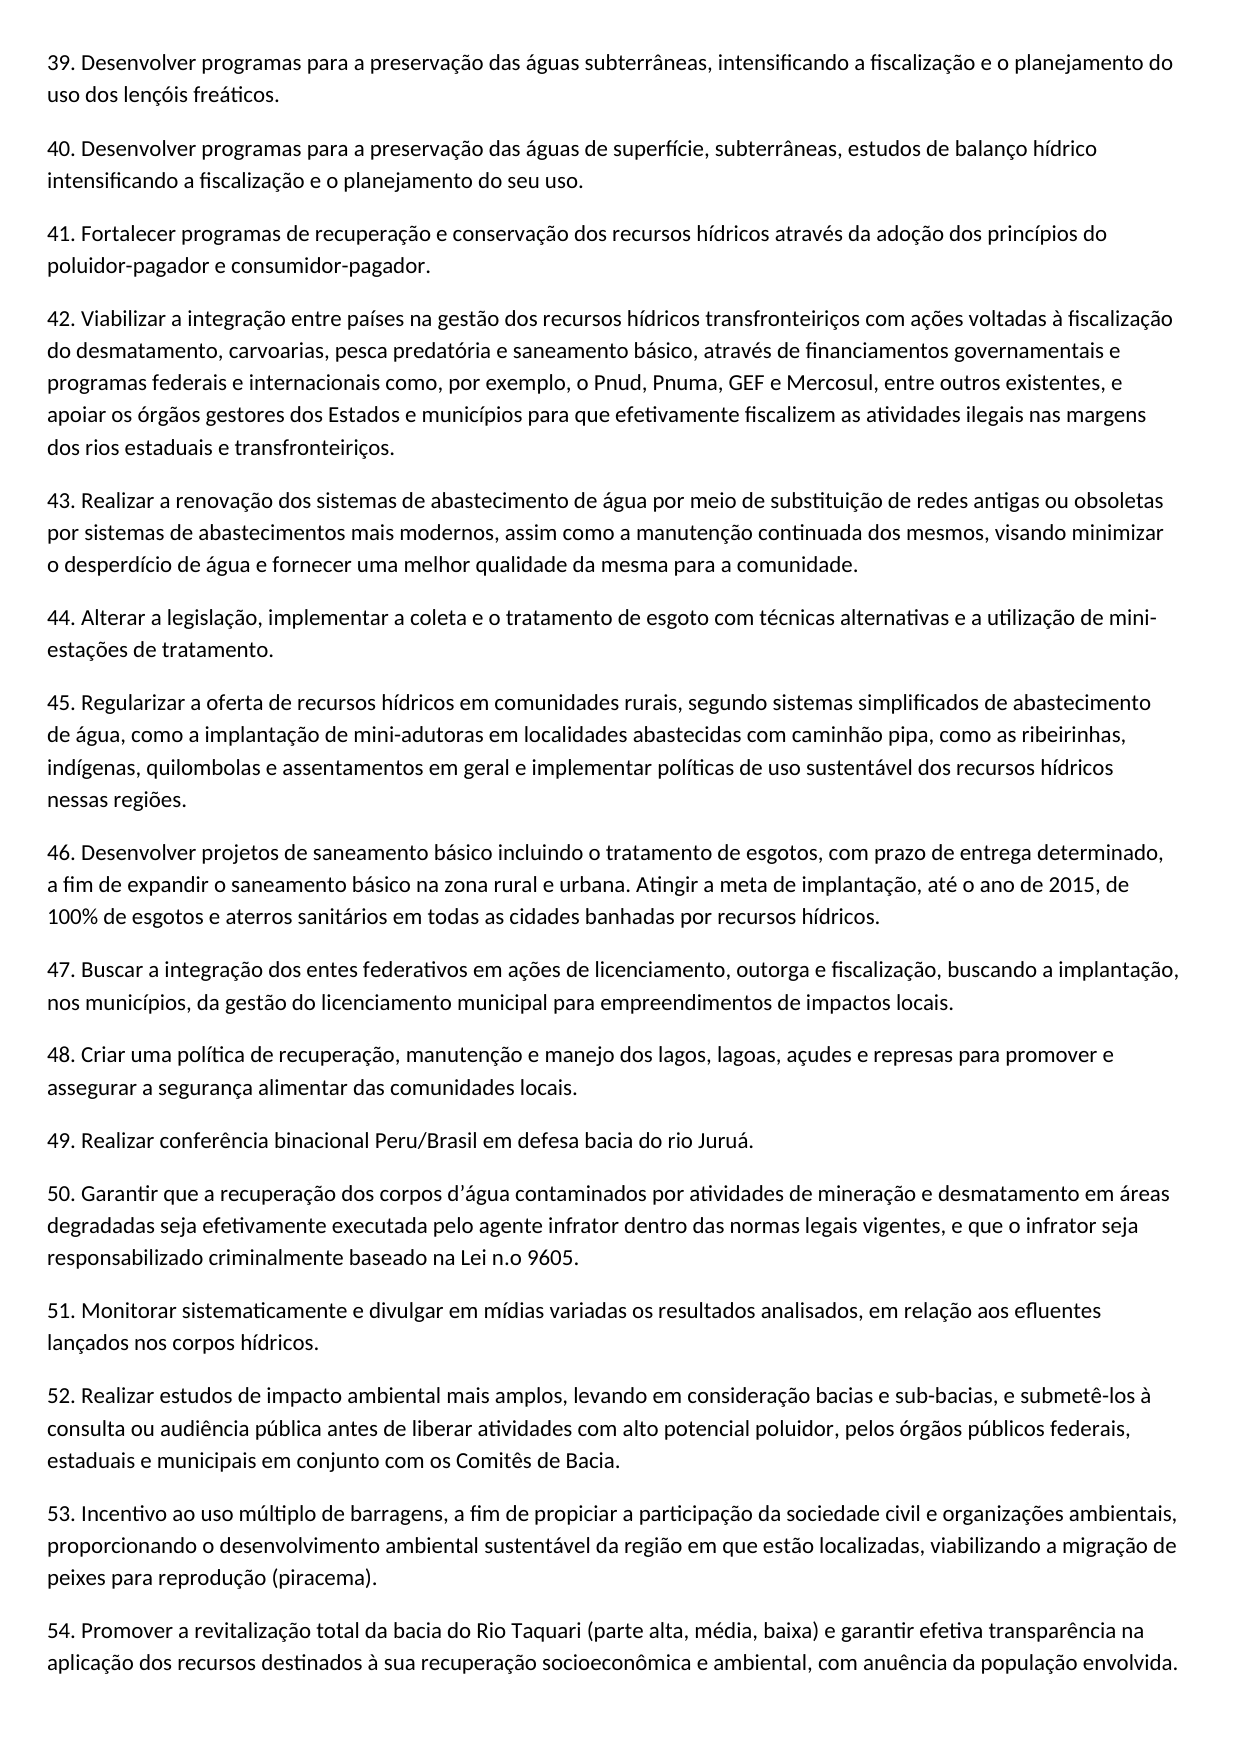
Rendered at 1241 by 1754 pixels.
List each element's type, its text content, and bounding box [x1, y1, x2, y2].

text 44. Alterar a legislação, implementar a coleta e o tratamento de esgoto com técnicas alternativas e a utilização de mini-estações de tratamento. [47, 603, 1181, 663]
text 41. Fortalecer programas de recuperação e conservação dos recursos hídricos através da adoção dos princípios do poluidor-pagador e consumidor-pagador. [47, 219, 1181, 279]
text 42. Viabilizar a integração entre países na gestão dos recursos hídricos transfronteiriços com ações voltadas à fiscalização do desmatamento, carvoarias, pesca predatória e saneamento básico, através de financiamentos governamentais e programas federais e internacionais como, por exemplo, o Pnud, Pnuma, GEF e Mercosul, entre outros existentes, e apoiar os órgãos gestores dos Estados e municípios para que efetivamente fiscalizem as atividades ilegais nas margens dos rios estaduais e transfronteiriços. [47, 304, 1181, 461]
text 51. Monitorar sistematicamente e divulgar em mídias variadas os resultados analisados, em relação aos efluentes lançados nos corpos hídricos. [47, 1296, 1181, 1356]
text 52. Realizar estudos de impacto ambiental mais amplos, levando em consideração bacias e sub-bacias, e submetê-los à consulta ou audiência pública antes de liberar atividades com alto potencial poluidor, pelos órgãos públicos federais, estaduais e municipais em conjunto com os Comitês de Bacia. [47, 1381, 1181, 1474]
text 47. Buscar a integração dos entes federativos em ações de licenciamento, outorga e fiscalização, buscando a implantação, nos municípios, da gestão do licenciamento municipal para empreendimentos de impactos locais. [47, 955, 1181, 1016]
text 46. Desenvolver projetos de saneamento básico incluindo o tratamento de esgotos, com prazo de entrega determinado, a fim de expandir o saneamento básico na zona rural e urbana. Atingir a meta de implantação, até o ano de 2015, de 100% de esgotos e aterros sanitários em todas as cidades banhadas por recursos hídricos. [47, 838, 1181, 930]
text 40. Desenvolver programas para a preservação das águas de superfície, subterrâneas, estudos de balanço hídrico intensificando a fiscalização e o planejamento do seu uso. [47, 134, 1181, 194]
text 53. Incentivo ao uso múltiplo de barragens, a fim de propiciar a participação da sociedade civil e organizações ambientais, proporcionando o desenvolvimento ambiental sustentável da região em que estão localizadas, viabilizando a migração de peixes para reprodução (piracema). [47, 1499, 1181, 1591]
text 50. Garantir que a recuperação dos corpos d’água contaminados por atividades de mineração e desmatamento em áreas degradadas seja efetivamente executada pelo agente infrator dentro das normas legais vigentes, e que o infrator seja responsabilizado criminalmente baseado na Lei n.o 9605. [47, 1179, 1181, 1271]
text 49. Realizar conferência binacional Peru/Brasil em defesa bacia do rio Juruá. [47, 1126, 1181, 1154]
text 45. Regularizar a oferta de recursos hídricos em comunidades rurais, segundo sistemas simplificados de abastecimento de água, como a implantação de mini-adutoras em localidades abastecidas com caminhão pipa, como as ribeirinhas, indígenas, quilombolas e assentamentos em geral e implementar políticas de uso sustentável dos recursos hídricos nessas regiões. [47, 688, 1181, 813]
text 54. Promover a revitalização total da bacia do Rio Taquari (parte alta, média, baixa) e garantir efetiva transparência na aplicação dos recursos destinados à sua recuperação socioeconômica e ambiental, com anuência da população envolvida. [47, 1616, 1181, 1676]
text 48. Criar uma política de recuperação, manutenção e manejo dos lagos, lagoas, açudes e represas para promover e assegurar a segurança alimentar das comunidades locais. [47, 1041, 1181, 1101]
text 43. Realizar a renovação dos sistemas de abastecimento de água por meio de substituição de redes antigas ou obsoletas por sistemas de abastecimentos mais modernos, assim como a manutenção continuada dos mesmos, visando minimizar o desperdício de água e fornecer uma melhor qualidade da mesma para a comunidade. [47, 486, 1181, 578]
text 39. Desenvolver programas para a preservação das águas subterrâneas, intensificando a fiscalização e o planejamento do uso dos lençóis freáticos. [47, 48, 1181, 109]
